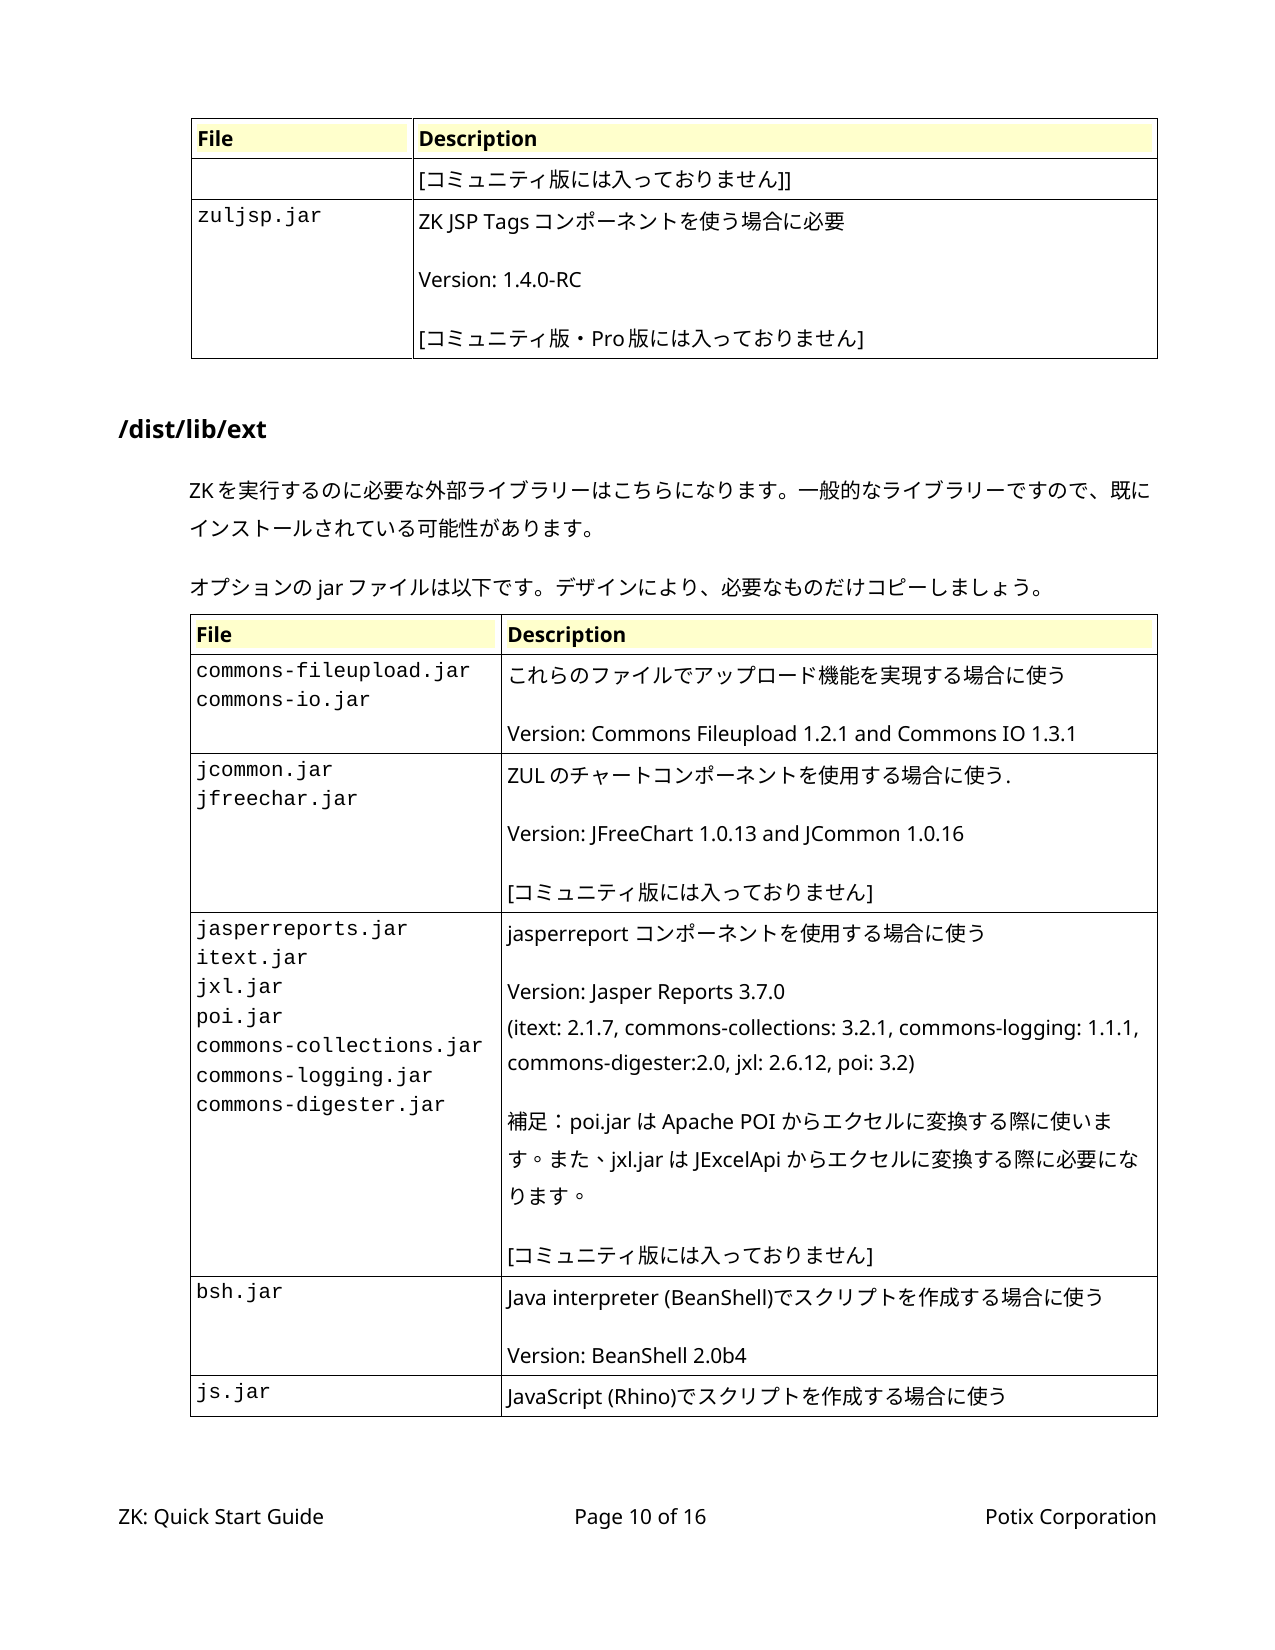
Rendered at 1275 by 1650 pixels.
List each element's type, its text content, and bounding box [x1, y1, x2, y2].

text オプションのjarファイルは以下です。デザインにより、必要なものだけコピーしましょう。 [189, 572, 1157, 602]
text ZKを実行するのに必要な外部ライブラリーはこちらになります。一般的なライブラリーですので、既にインストールされている可能性があります。 [189, 475, 1157, 542]
table_cell zuljsp.jar [192, 200, 412, 358]
table_cell commons-fileupload.jar commons-io.jar [191, 655, 501, 753]
table_cell jasperreport コンポーネントを使用する場合に使う Version: Jasper Reports 3.7.0 (itext: 2.1.7, commons-collections: 3.2.1, commons-logging: 1.1.1, commons-digester:2.0, jxl: 2.6.12, poi: 3.2) 補足：poi.jar は Apache POI からエクセルに変換する際に使います。また、jxl.jar は JExcelApi からエクセルに変換する際に必要になります。 [コミュニティ版には入っておりません] [502, 913, 1157, 1276]
table_header File [191, 615, 501, 654]
table_cell ZK JSP Tagsコンポーネントを使う場合に必要 Version: 1.4.0-RC [コミュニティ版・Pro版には入っておりません] [414, 200, 1157, 358]
table_cell bsh.jar [191, 1277, 501, 1375]
table_cell JavaScript (Rhino)でスクリプトを作成する場合に使う [502, 1376, 1157, 1416]
table_cell [コミュニティ版には入っておりません]] [414, 159, 1157, 199]
table_header Description [502, 615, 1157, 654]
table_cell これらのファイルでアップロード機能を実現する場合に使う Version: Commons Fileupload 1.2.1 and Commons IO 1.3.1 [502, 655, 1157, 753]
table_cell Java interpreter (BeanShell)でスクリプトを作成する場合に使う Version: BeanShell 2.0b4 [502, 1277, 1157, 1375]
table_cell jasperreports.jar itext.jar jxl.jar poi.jar commons-collections.jar commons-logging.jar commons-digester.jar [191, 913, 501, 1276]
table_cell [192, 159, 412, 199]
table_cell jcommon.jar jfreechar.jar [191, 754, 501, 912]
table_header File [192, 119, 412, 158]
table_cell ZULのチャートコンポーネントを使用する場合に使う. Version: JFreeChart 1.0.13 and JCommon 1.0.16 [コミュニティ版には入っておりません] [502, 754, 1157, 912]
table_header Description [414, 119, 1157, 158]
table_cell js.jar [191, 1376, 501, 1416]
subtitle /dist/lib/ext [118, 411, 1157, 445]
